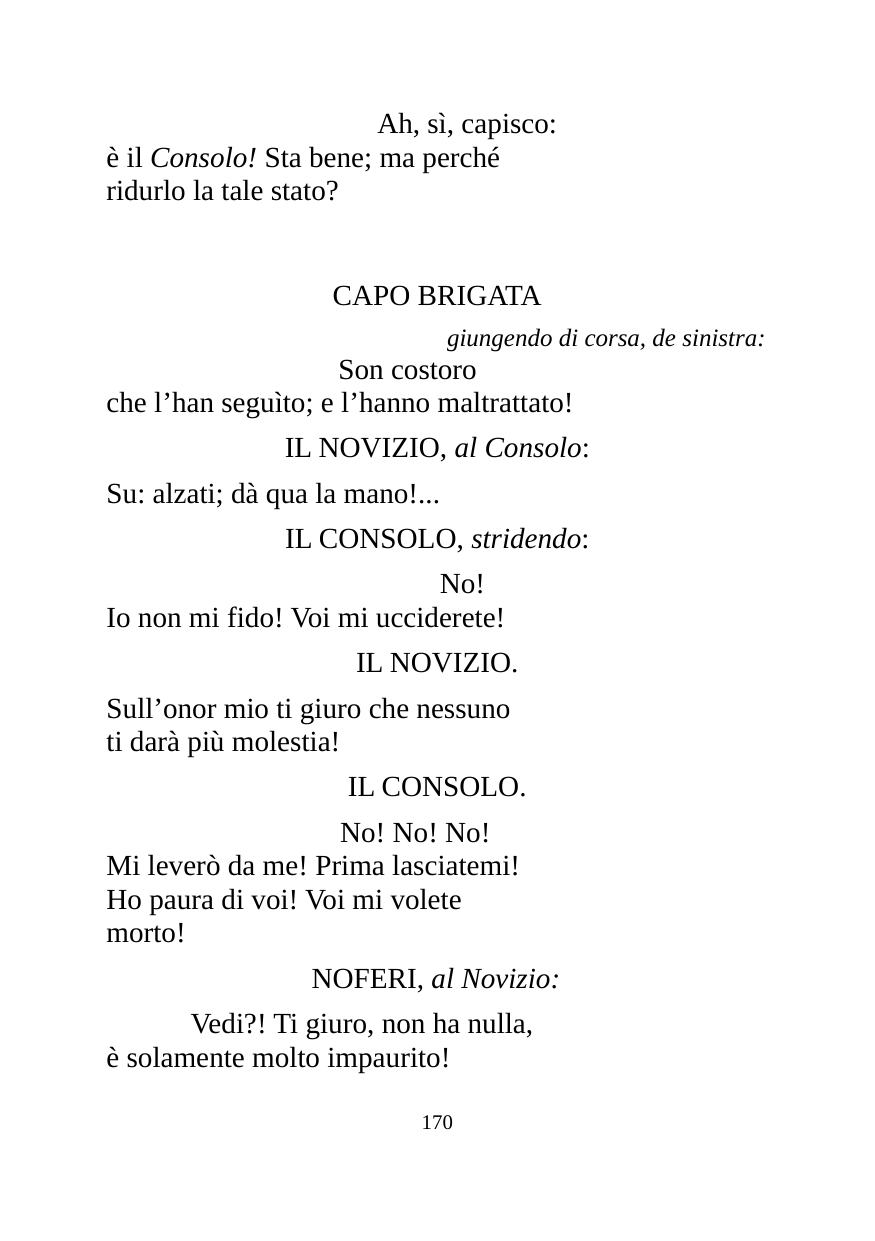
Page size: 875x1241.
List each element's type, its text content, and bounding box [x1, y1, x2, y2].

text Son costoro che l’han seguìto; e l’hanno maltrattato! [106, 352, 768, 419]
text CAPO BRIGATA [106, 278, 768, 311]
text IL NOVIZIO, al Consolo: [106, 431, 768, 464]
text No! No! No! Mi leverò da me! Prima lasciatemi! Ho paura di voi! Voi mi volete morto! [106, 815, 768, 949]
text NOFERI, al Novizio: [106, 961, 768, 994]
text Ah, sì, capisco: è il Consolo! Sta bene; ma perché ridurlo la tale stato? [106, 106, 768, 207]
text giungendo di corsa, de sinistra: [402, 323, 768, 352]
text No! Io non mi fido! Voi mi ucciderete! [106, 567, 768, 634]
text Vedi?! Ti giuro, non ha nulla, è solamente molto impaurito! [106, 1006, 768, 1073]
text Su: alzati; dà qua la mano!... [106, 476, 768, 509]
text IL CONSOLO. [106, 769, 768, 803]
text IL NOVIZIO. [106, 645, 768, 679]
text IL CONSOLO, stridendo: [106, 521, 768, 555]
text Sull’onor mio ti giuro che nessuno ti darà più molestia! [106, 691, 768, 758]
